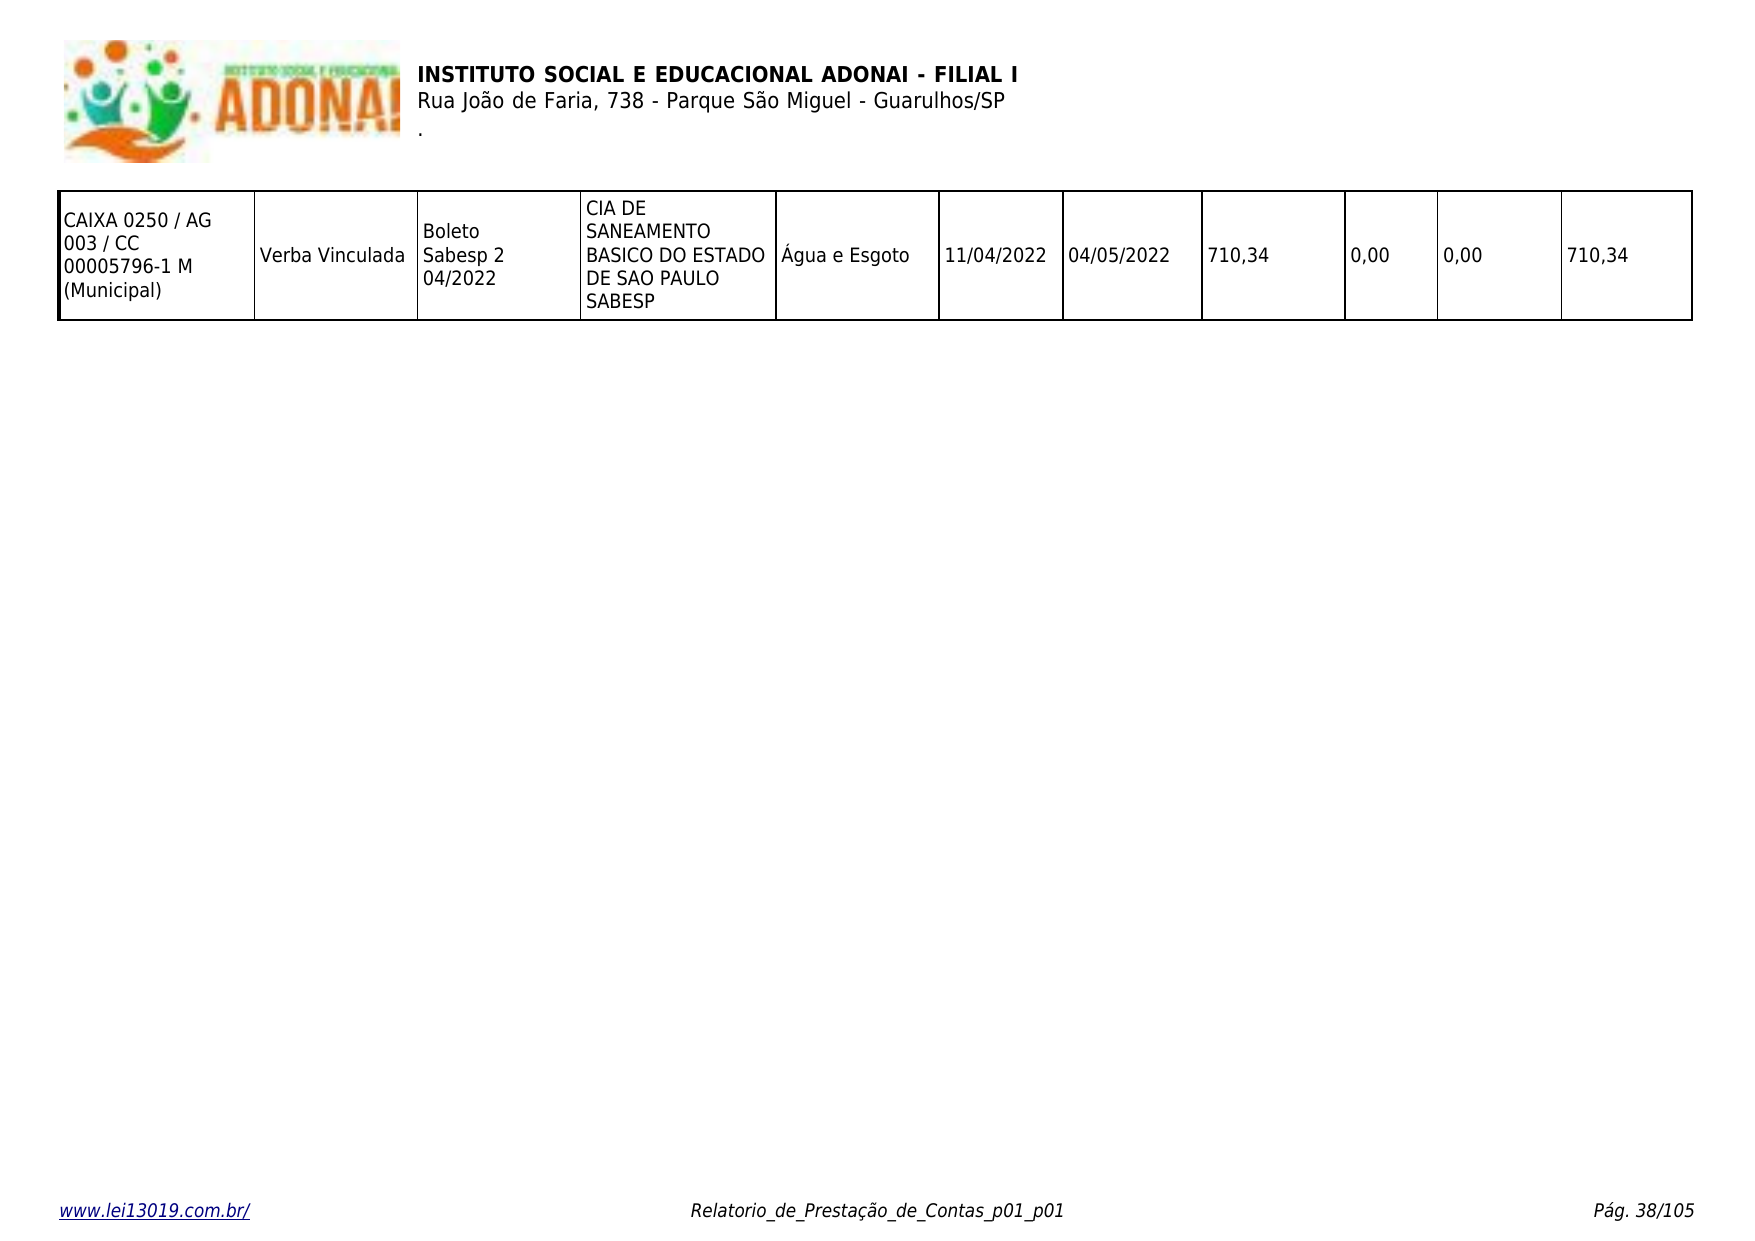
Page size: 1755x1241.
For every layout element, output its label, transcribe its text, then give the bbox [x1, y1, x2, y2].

table_cell Verba Vinculada [255, 192, 417, 319]
table_cell 04/05/2022 [1064, 192, 1201, 319]
table_cell Boleto Sabesp 2 04/2022 [418, 192, 580, 319]
table_cell 11/04/2022 [940, 192, 1062, 319]
table_cell 0,00 [1438, 192, 1561, 319]
table_cell CIA DE SANEAMENTO BASICO DO ESTADO DE SAO PAULO SABESP [581, 192, 775, 319]
table_cell 0,00 [1346, 192, 1437, 319]
table_cell CAIXA 0250 / AG 003 / CC 00005796-1 M (Municipal) [61, 192, 254, 319]
table_cell Água e Esgoto [777, 192, 938, 319]
table_cell 710,34 [1562, 192, 1691, 319]
table_cell 710,34 [1203, 192, 1344, 319]
